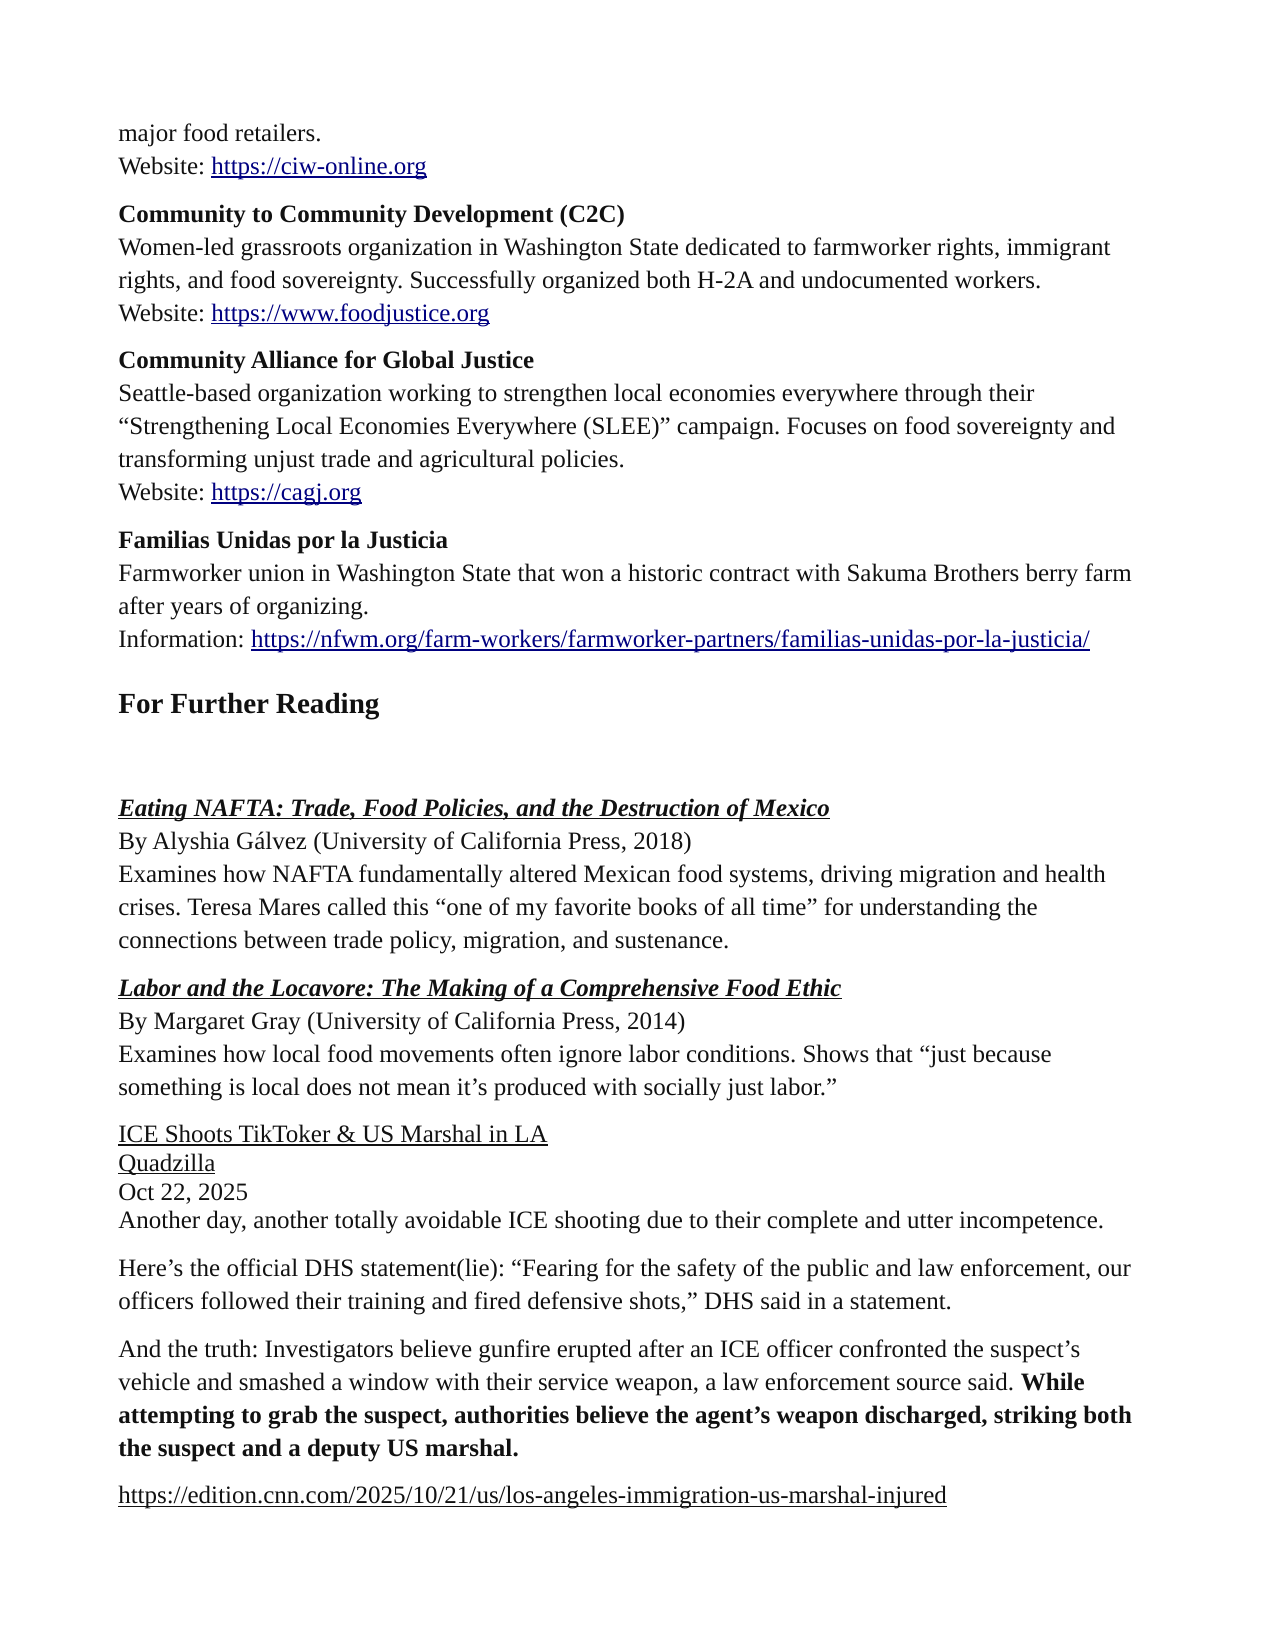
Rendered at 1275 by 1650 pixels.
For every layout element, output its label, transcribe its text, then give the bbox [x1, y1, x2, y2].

text Here’s the official DHS statement(lie): “Fearing for the safety of the public and law enforcement, our officers followed their training and fired defensive shots,” DHS said in a statement. [118, 1253, 1157, 1315]
text https://edition.cnn.com/2025/10/21/us/los-angeles-immigration-us-marshal-injured [118, 1481, 1157, 1509]
text major food retailers. Website: https://ciw-online.org [118, 118, 1157, 180]
subtitle For Further Reading [118, 686, 1157, 720]
text Eating NAFTA: Trade, Food Policies, and the Destruction of Mexico By Alyshia Gálvez (University of California Press, 2018) Examines how NAFTA fundamentally altered Mexican food systems, driving migration and health crises. Teresa Mares called this “one of my favorite books of all time” for understanding the connections between trade policy, migration, and sustenance. [118, 793, 1157, 954]
text Another day, another totally avoidable ICE shooting due to their complete and utter incompetence. [118, 1206, 1157, 1234]
text Oct 22, 2025 [118, 1177, 1157, 1206]
text Quadzilla [118, 1148, 1157, 1177]
text And the truth: Investigators believe gunfire erupted after an ICE officer confronted the suspect’s vehicle and smashed a window with their service weapon, a law enforcement source said. While attempting to grab the suspect, authorities believe the agent’s weapon discharged, striking both the suspect and a deputy US marshal. [118, 1334, 1157, 1462]
text ICE Shoots TikToker & US Marshal in LA [118, 1119, 1157, 1148]
text Labor and the Locavore: The Making of a Comprehensive Food Ethic By Margaret Gray (University of California Press, 2014) Examines how local food movements often ignore labor conditions. Shows that “just because something is local does not mean it’s produced with socially just labor.” [118, 973, 1157, 1101]
text Community Alliance for Global Justice Seattle-based organization working to strengthen local economies everywhere through their “Strengthening Local Economies Everywhere (SLEE)” campaign. Focuses on food sovereignty and transforming unjust trade and agricultural policies. Website: https://cagj.org [118, 345, 1157, 506]
text Familias Unidas por la Justicia Farmworker union in Washington State that won a historic contract with Sakuma Brothers berry farm after years of organizing. Information: https://nfwm.org/farm-workers/farmworker-partners/familias-unidas-por-la-justicia/ [118, 525, 1157, 653]
text Community to Community Development (C2C) Women-led grassroots organization in Washington State dedicated to farmworker rights, immigrant rights, and food sovereignty. Successfully organized both H-2A and undocumented workers. Website: https://www.foodjustice.org [118, 199, 1157, 327]
